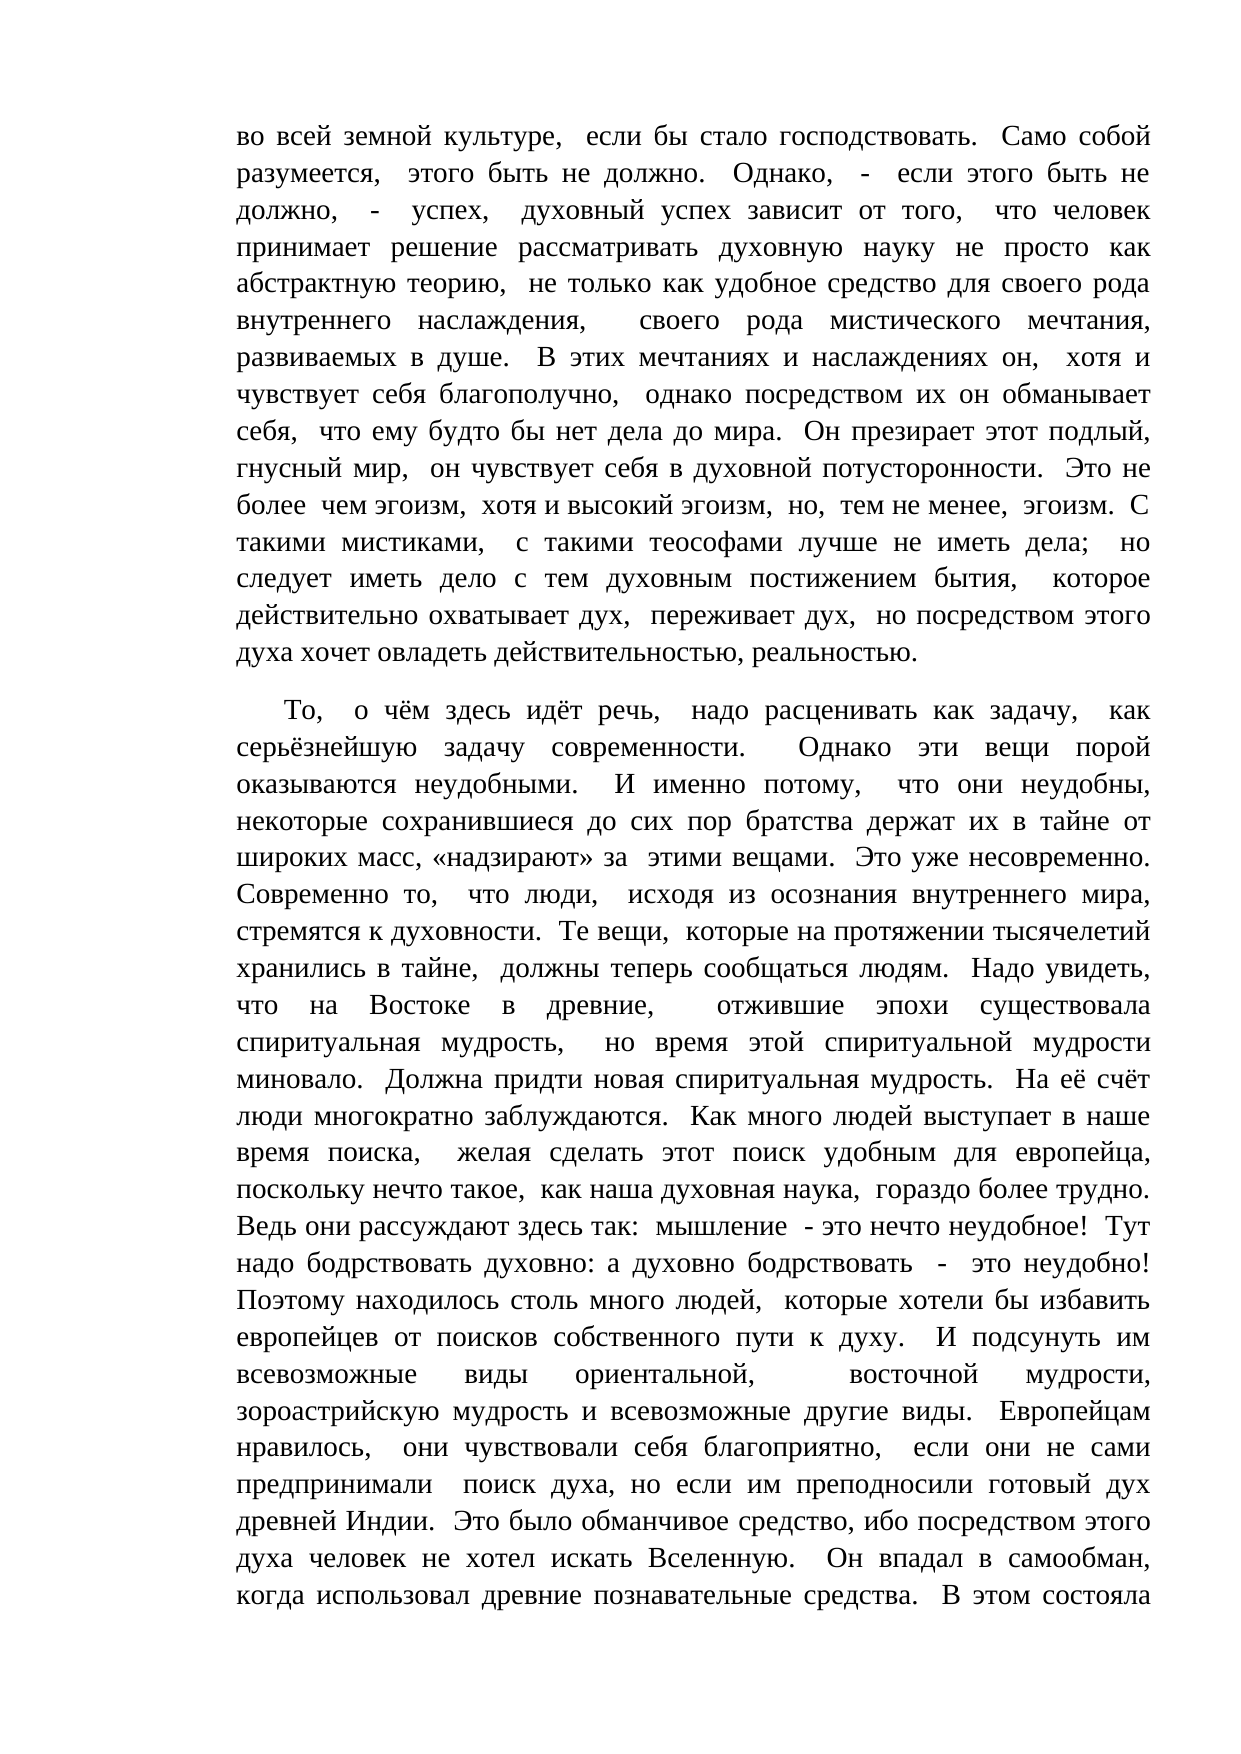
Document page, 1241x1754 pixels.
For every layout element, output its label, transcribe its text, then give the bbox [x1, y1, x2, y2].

text во всей земной культуре, если бы стало господствовать. Само собой разумеется, этого быть не должно. Однако, - если этого быть не должно, - успех, духовный успех зависит от того, что человек принимает решение рассматривать духовную науку не просто как абстрактную теорию, не только как удобное средство для своего рода внутреннего наслаждения, своего рода мистического мечтания, развиваемых в душе. В этих мечтаниях и наслаждениях он, хотя и чувствует себя благополучно, однако посредством их он обманывает себя, что ему будто бы нет дела до мира. Он презирает этот подлый, гнусный мир, он чувствует себя в духовной потусторонности. Это не более чем эгоизм, хотя и высокий эгоизм, но, тем не менее, эгоизм. С такими мистиками, с такими теософами лучше не иметь дела; но следует иметь дело с тем духовным постижением бытия, которое действительно охватывает дух, переживает дух, но посредством этого духа хочет овладеть действительностью, реальностью. [236, 118, 1152, 668]
text То, о чём здесь идёт речь, надо расценивать как задачу, как серьёзнейшую задачу современности. Однако эти вещи порой оказываются неудобными. И именно потому, что они неудобны, некоторые сохранившиеся до сих пор братства держат их в тайне от широких масс, «надзирают» за этими вещами. Это уже несовременно. Современно то, что люди, исходя из осознания внутреннего мира, стремятся к духовности. Те вещи, которые на протяжении тысячелетий хранились в тайне, должны теперь сообщаться людям. Надо увидеть, что на Востоке в древние, отжившие эпохи существовала спиритуальная мудрость, но время этой спиритуальной мудрости миновало. Должна придти новая спиритуальная мудрость. На её счёт люди многократно заблуждаются. Как много людей выступает в наше время поиска, желая сделать этот поиск удобным для европейца, поскольку нечто такое, как наша духовная наука, гораздо более трудно. Ведь они рассуждают здесь так: мышление - это нечто неудобное! Тут надо бодрствовать духовно: а духовно бодрствовать - это неудобно! Поэтому находилось столь много людей, которые хотели бы избавить европейцев от поисков собственного пути к духу. И подсунуть им всевозможные виды ориентальной, восточной мудрости, зороастрийскую мудрость и всевозможные другие виды. Европейцам нравилось, они чувствовали себя благоприятно, если они не сами предпринимали поиск духа, но если им преподносили готовый дух древней Индии. Это было обманчивое средство, ибо посредством этого духа человек не хотел искать Вселенную. Он впадал в самообман, когда использовал древние познавательные средства. В этом состояла [236, 692, 1152, 1611]
